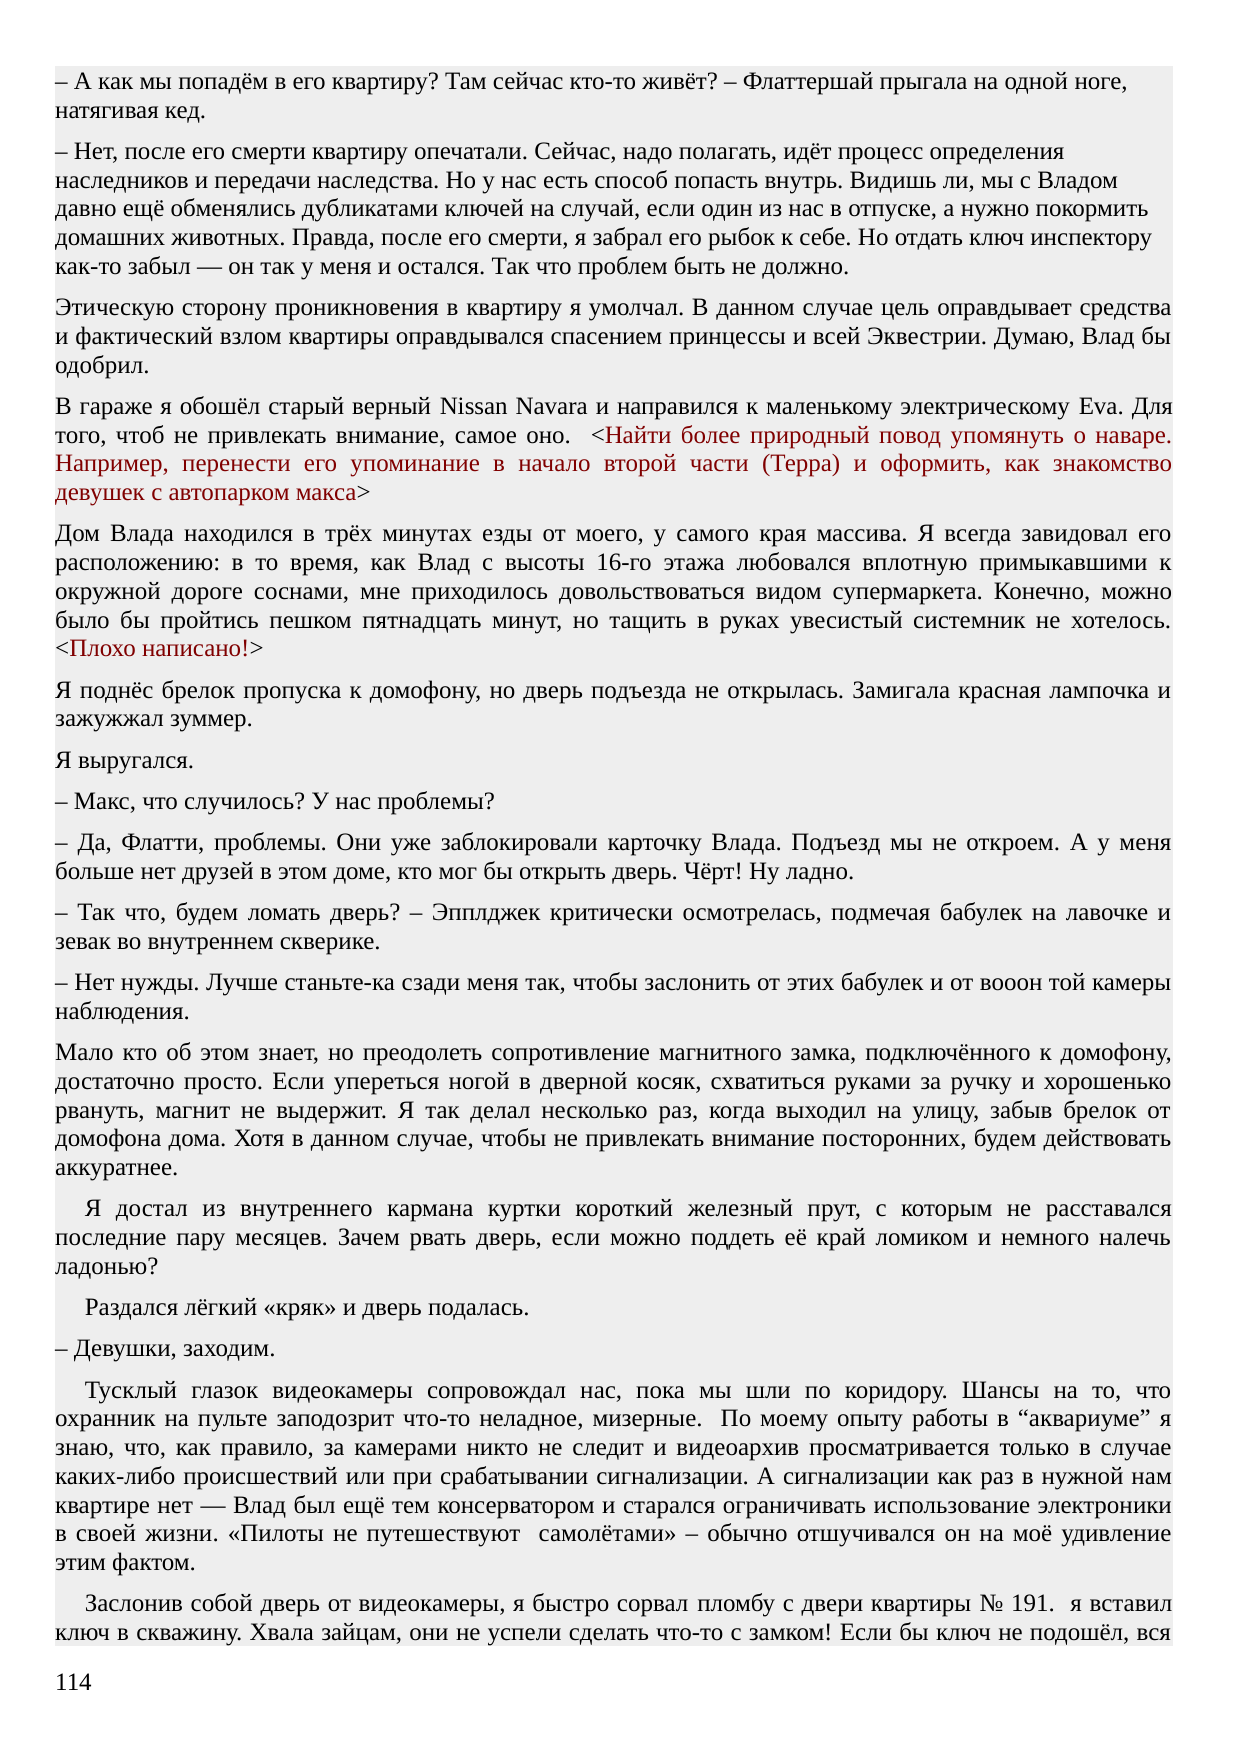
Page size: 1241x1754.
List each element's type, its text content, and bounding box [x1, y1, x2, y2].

text Я выругался. [55, 745, 1173, 773]
text Я достал из внутреннего кармана куртки короткий железный прут, с которым не расставался последние пару месяцев. Зачем рвать дверь, если можно поддеть её край ломиком и немного налечь ладонью? [55, 1193, 1173, 1280]
text Этическую сторону проникновения в квартиру я умолчал. В данном случае цель оправдывает средства и фактический взлом квартиры оправдывался спасением принцессы и всей Эквестрии. Думаю, Влад бы одобрил. [55, 292, 1173, 378]
text – Девушки, заходим. [55, 1333, 1173, 1362]
text – А как мы попадём в его квартиру? Там сейчас кто-то живёт? – Флаттершай прыгала на одной ноге, натягивая кед. [55, 66, 1173, 123]
text – Макс, что случилось? У нас проблемы? [55, 786, 1173, 815]
text Я поднёс брелок пропуска к домофону, но дверь подъезда не открылась. Замигала красная лампочка и зажужжал зуммер. [55, 675, 1173, 732]
text – Так что, будем ломать дверь? – Эпплджек критически осмотрелась, подмечая бабулек на лавочке и зевак во внутреннем скверике. [55, 897, 1173, 955]
text Заслонив собой дверь от видеокамеры, я быстро сорвал пломбу с двери квартиры № 191. я вставил ключ в скважину. Хвала зайцам, они не успели сделать что-то с замком! Если бы ключ не подошёл, вся [55, 1588, 1173, 1646]
text Раздался лёгкий «кряк» и дверь подалась. [55, 1292, 1173, 1321]
text Дом Влада находился в трёх минутах езды от моего, у самого края массива. Я всегда завидовал его расположению: в то время, как Влад с высоты 16-го этажа любовался вплотную примыкавшими к окружной дороге соснами, мне приходилось довольствоваться видом супермаркета. Конечно, можно было бы пройтись пешком пятнадцать минут, но тащить в руках увесистый системник не хотелось. <Плохо написано!> [55, 518, 1173, 662]
list Мало кто об этом знает, но преодолеть сопротивление магнитного замка, подключённого к домофону, достаточно просто. Если упереться ногой в дверной косяк, схватиться руками за ручку и хорошенько рвануть, магнит не выдержит. Я так делал несколько раз, когда выходил на улицу, забыв брелок от домофона дома. Хотя в данном случае, чтобы не привлекать внимание посторонних, будем действовать аккуратнее. [55, 1037, 1173, 1181]
text – Нет, после его смерти квартиру опечатали. Сейчас, надо полагать, идёт процесс определения наследников и передачи наследства. Но у нас есть способ попасть внутрь. Видишь ли, мы с Владом давно ещё обменялись дубликатами ключей на случай, если один из нас в отпуске, а нужно покормить домашних животных. Правда, после его смерти, я забрал его рыбок к себе. Но отдать ключ инспектору как-то забыл — он так у меня и остался. Так что проблем быть не должно. [55, 136, 1173, 280]
text – Нет нужды. Лучше станьте-ка сзади меня так, чтобы заслонить от этих бабулек и от вооон той камеры наблюдения. [55, 967, 1173, 1025]
text В гараже я обошёл старый верный Nissan Navara и направился к маленькому электрическому Eva. Для того, чтоб не привлекать внимание, самое оно. <Найти более природный повод упомянуть о наваре. Например, перенести его упоминание в начало второй части (Терра) и оформить, как знакомство девушек с автопарком макса> [55, 391, 1173, 506]
text Тусклый глазок видеокамеры сопровождал нас, пока мы шли по коридору. Шансы на то, что охранник на пульте заподозрит что-то неладное, мизерные. По моему опыту работы в “аквариуме” я знаю, что, как правило, за камерами никто не следит и видеоархив просматривается только в случае каких-либо происшествий или при срабатывании сигнализации. А сигнализации как раз в нужной нам квартире нет — Влад был ещё тем консерватором и старался ограничивать использование электроники в своей жизни. «Пилоты не путешествуют самолётами» – обычно отшучивался он на моё удивление этим фактом. [55, 1375, 1173, 1576]
text – Да, Флатти, проблемы. Они уже заблокировали карточку Влада. Подъезд мы не откроем. А у меня больше нет друзей в этом доме, кто мог бы открыть дверь. Чёрт! Ну ладно. [55, 827, 1173, 885]
